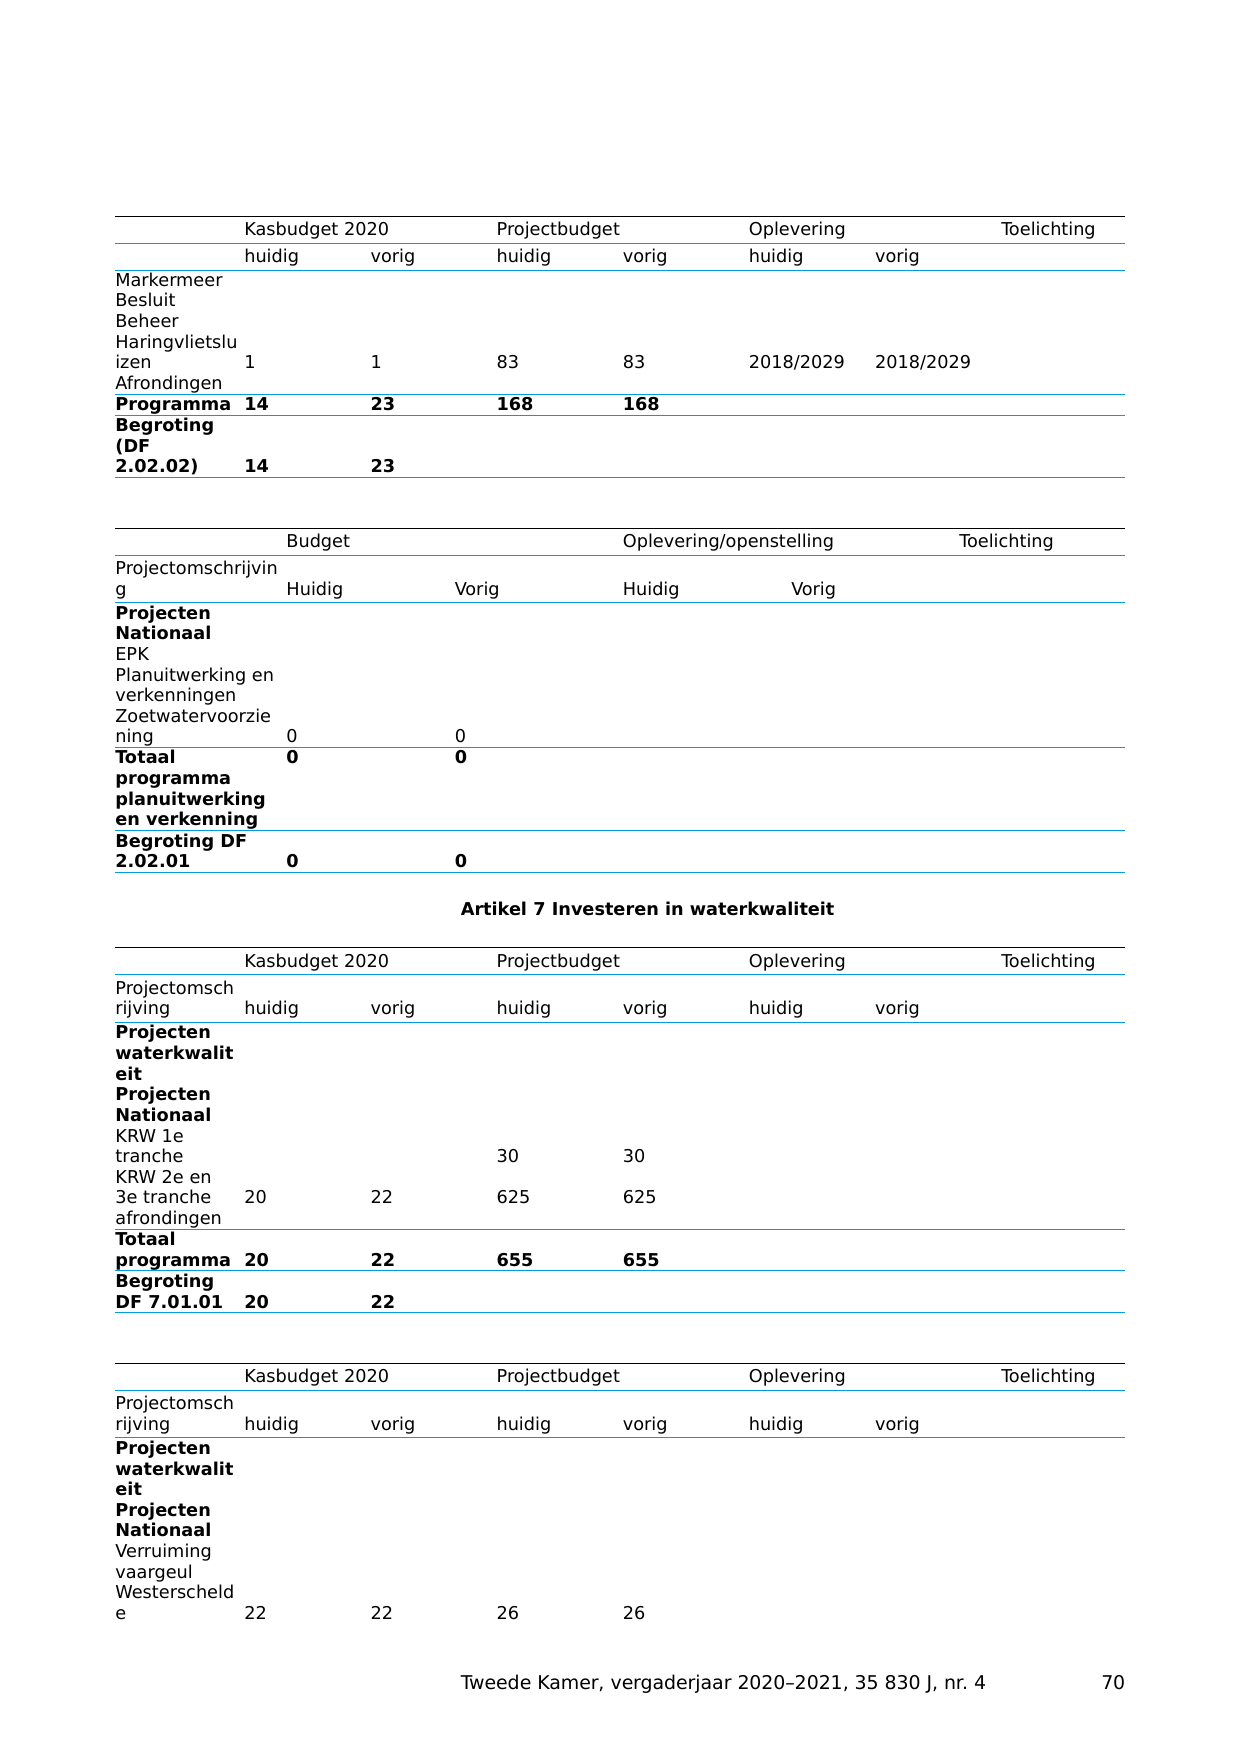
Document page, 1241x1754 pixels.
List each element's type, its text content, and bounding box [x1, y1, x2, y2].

table_cell huidig [241, 1391, 367, 1437]
table_cell [998, 1167, 1125, 1208]
table_cell [746, 1438, 872, 1500]
table_cell huidig [746, 1391, 872, 1437]
table_cell [998, 1084, 1125, 1126]
table_cell [872, 1084, 998, 1126]
table_cell [872, 416, 998, 477]
table_cell [620, 1023, 746, 1084]
table_cell vorig [620, 244, 746, 270]
table_cell [115, 244, 241, 270]
table_cell [872, 1126, 998, 1167]
table_cell 22 [368, 1230, 493, 1270]
table_cell [241, 373, 367, 393]
table_cell 22 [368, 1167, 493, 1208]
table_cell [998, 1438, 1125, 1500]
table_cell [998, 373, 1125, 393]
table_cell Begroting DF 7.01.01 [115, 1271, 241, 1312]
table_cell afrondingen [115, 1208, 241, 1229]
table_cell [620, 1084, 746, 1126]
table_cell Projectomschrijving [115, 556, 283, 602]
table_cell vorig [872, 975, 998, 1022]
table_cell [115, 529, 283, 554]
table_cell [746, 1167, 872, 1208]
table_cell [746, 1084, 872, 1126]
table_cell Begroting (DF 2.02.02) [115, 416, 241, 477]
table_cell 2018/2029 [872, 290, 998, 373]
table_cell [620, 1438, 746, 1500]
table_cell Kasbudget 2020 [241, 217, 493, 243]
table_cell Vorig [788, 556, 956, 602]
table_cell [746, 1271, 872, 1312]
table_cell 655 [494, 1230, 620, 1270]
table_cell Toelichting [998, 217, 1125, 243]
table_cell [620, 1271, 746, 1312]
table_cell Oplevering [746, 217, 998, 243]
table_cell [998, 1500, 1125, 1541]
table_cell [872, 1167, 998, 1208]
table_cell Totaal programma [115, 1230, 241, 1270]
table_cell [998, 1126, 1125, 1167]
table_cell 625 [494, 1167, 620, 1208]
table_cell KRW 2e en 3e tranche [115, 1167, 241, 1208]
table_cell [788, 748, 956, 830]
table_cell [872, 271, 998, 290]
table_cell 0 [283, 644, 452, 747]
table_cell [956, 748, 1125, 830]
table_cell [241, 1126, 367, 1167]
table_cell [368, 1084, 493, 1126]
table_header Realisatieprogramma Kaderrichtlijn water [115, 922, 1125, 947]
table_cell [494, 373, 620, 393]
table_cell 168 [620, 395, 746, 414]
table_cell [494, 1023, 620, 1084]
table_cell Huidig [283, 556, 452, 602]
table_cell 655 [620, 1230, 746, 1270]
table_cell [452, 603, 620, 644]
table_cell vorig [620, 1391, 746, 1437]
table_cell Kasbudget 2020 [241, 1364, 493, 1390]
table_cell [494, 271, 620, 290]
table_header Realisatieprogramma zoetwatervoorziening [115, 191, 1125, 216]
table_cell Oplevering/openstelling [620, 529, 956, 554]
table_cell Projectbudget [494, 948, 746, 974]
table_cell [494, 1271, 620, 1312]
table_cell Verruiming vaargeul Westerschelde [115, 1541, 241, 1623]
table_cell Projecten Nationaal [115, 603, 283, 644]
table_cell huidig [241, 244, 367, 270]
table_cell [241, 1438, 367, 1500]
table_cell Huidig [620, 556, 788, 602]
table_cell [620, 748, 788, 830]
table_cell 20 [241, 1230, 367, 1270]
table_cell Besluit Beheer Haringvlietsluizen [115, 290, 241, 373]
table_cell [746, 1126, 872, 1167]
table_cell Projectbudget [494, 1364, 746, 1390]
table_cell Begroting DF 2.02.01 [115, 831, 283, 872]
table_cell [620, 416, 746, 477]
table_cell [788, 603, 956, 644]
table_cell [620, 1208, 746, 1229]
table_header Verkenningen en planuitwerking zoetwatervoorziening [115, 503, 1125, 527]
table_cell 23 [368, 395, 493, 414]
table_cell Afrondingen [115, 373, 241, 393]
table_cell [494, 416, 620, 477]
table_cell [746, 1023, 872, 1084]
table_cell EPK Planuitwerking en verkenningen Zoetwatervoorziening [115, 644, 283, 747]
table_cell [788, 831, 956, 872]
table_cell 168 [494, 395, 620, 414]
table_cell 26 [494, 1541, 620, 1623]
table_cell [620, 644, 788, 747]
table_cell [620, 603, 788, 644]
table_cell [241, 1084, 367, 1126]
table_cell Projectomschrijving [115, 1391, 241, 1437]
table_cell [241, 1023, 367, 1084]
table_cell [872, 1023, 998, 1084]
table_cell huidig [494, 244, 620, 270]
table_cell 22 [368, 1541, 493, 1623]
table_cell [115, 948, 241, 974]
table_cell [494, 1084, 620, 1126]
table_cell 20 [241, 1271, 367, 1312]
table_cell [998, 244, 1125, 270]
table_header Realisatieprogramma waterkwaliteit [115, 1338, 1125, 1363]
table_cell [872, 1541, 998, 1623]
table_cell vorig [620, 975, 746, 1022]
table_cell [368, 1438, 493, 1500]
table_cell [746, 416, 872, 477]
table_cell [620, 831, 788, 872]
table_cell [956, 644, 1125, 747]
table_cell 30 [620, 1126, 746, 1167]
table_cell [241, 271, 367, 290]
table_cell [115, 217, 241, 243]
table_cell [998, 271, 1125, 290]
table_cell [368, 1023, 493, 1084]
table_cell 0 [452, 831, 620, 872]
table_cell [872, 395, 998, 414]
table_cell 30 [494, 1126, 620, 1167]
table_cell [746, 271, 872, 290]
table_cell Projecten Nationaal [115, 1084, 241, 1126]
table_cell [746, 395, 872, 414]
table_cell Projectomschrijving [115, 975, 241, 1022]
table_cell Oplevering [746, 1364, 872, 1390]
table_cell 14 [241, 416, 367, 477]
table_cell Totaal programma planuitwerking en verkenning [115, 748, 283, 830]
table_cell 14 [241, 395, 367, 414]
table_cell KRW 1e tranche [115, 1126, 241, 1167]
table_cell [998, 290, 1125, 373]
table_cell [998, 1230, 1125, 1270]
table_cell Budget [283, 529, 620, 554]
table_cell [368, 1500, 493, 1541]
table_cell [872, 1230, 998, 1270]
table_cell 22 [241, 1541, 367, 1623]
table_cell 625 [620, 1167, 746, 1208]
table_cell 83 [494, 290, 620, 373]
table_cell [368, 271, 493, 290]
table_cell 83 [620, 290, 746, 373]
table_cell vorig [368, 244, 493, 270]
table_cell Kasbudget 2020 [241, 948, 493, 974]
table_cell [368, 1208, 493, 1229]
table_cell [998, 1541, 1125, 1623]
table_cell [620, 373, 746, 393]
table_cell vorig [872, 244, 998, 270]
table_cell [998, 1271, 1125, 1312]
table_cell [746, 1500, 872, 1541]
table_cell huidig [746, 975, 872, 1022]
table_cell [241, 1208, 367, 1229]
table_cell [746, 1230, 872, 1270]
table_cell [998, 395, 1125, 414]
table_cell [872, 1271, 998, 1312]
table_cell [872, 373, 998, 393]
table_cell 2018/2029 [746, 290, 872, 373]
table_cell 0 [452, 748, 620, 830]
table_cell huidig [494, 975, 620, 1022]
table_cell 22 [368, 1271, 493, 1312]
table_cell 1 [368, 290, 493, 373]
table_cell [241, 1500, 367, 1541]
table_cell huidig [746, 244, 872, 270]
table_cell 0 [452, 644, 620, 747]
table_cell [998, 1391, 1125, 1437]
table_cell [494, 1500, 620, 1541]
table_cell [956, 831, 1125, 872]
table_cell [956, 556, 1125, 602]
table_cell [872, 948, 998, 974]
table_cell Vorig [452, 556, 620, 602]
table_cell [788, 644, 956, 747]
table_cell 20 [241, 1167, 367, 1208]
table_cell [956, 603, 1125, 644]
table_cell [620, 1500, 746, 1541]
table_cell [998, 1023, 1125, 1084]
table_cell 26 [620, 1541, 746, 1623]
table_cell [872, 1364, 998, 1390]
table_cell Projectbudget [494, 217, 746, 243]
table_cell [872, 1208, 998, 1229]
table_cell Markermeer [115, 271, 241, 290]
table_cell huidig [494, 1391, 620, 1437]
table_cell [746, 1541, 872, 1623]
table_cell [494, 1208, 620, 1229]
table_cell Toelichting [956, 529, 1125, 554]
table_cell Projecten Nationaal [115, 1500, 241, 1541]
text Artikel 7 Investeren in waterkwaliteit [461, 897, 1125, 920]
table_cell [368, 1126, 493, 1167]
table_cell huidig [241, 975, 367, 1022]
table_cell [998, 1208, 1125, 1229]
table_cell [620, 271, 746, 290]
table_cell Projecten waterkwaliteit [115, 1438, 241, 1500]
table_cell Toelichting [998, 1364, 1125, 1390]
table_cell 0 [283, 748, 452, 830]
table_cell [872, 1500, 998, 1541]
table_cell [746, 373, 872, 393]
table_cell 1 [241, 290, 367, 373]
table_cell [283, 603, 452, 644]
table_cell Programma [115, 395, 241, 414]
table_cell 0 [283, 831, 452, 872]
table_cell Projecten waterkwaliteit [115, 1023, 241, 1084]
table_cell [746, 1208, 872, 1229]
table_cell vorig [368, 1391, 493, 1437]
table_cell [115, 1364, 241, 1390]
table_cell [494, 1438, 620, 1500]
table_cell vorig [872, 1391, 998, 1437]
table_cell 23 [368, 416, 493, 477]
table_cell [368, 373, 493, 393]
table_cell Toelichting [998, 948, 1125, 974]
table_cell vorig [368, 975, 493, 1022]
table_cell [872, 1438, 998, 1500]
table_cell [998, 416, 1125, 477]
table_cell [998, 975, 1125, 1022]
table_cell Oplevering [746, 948, 872, 974]
